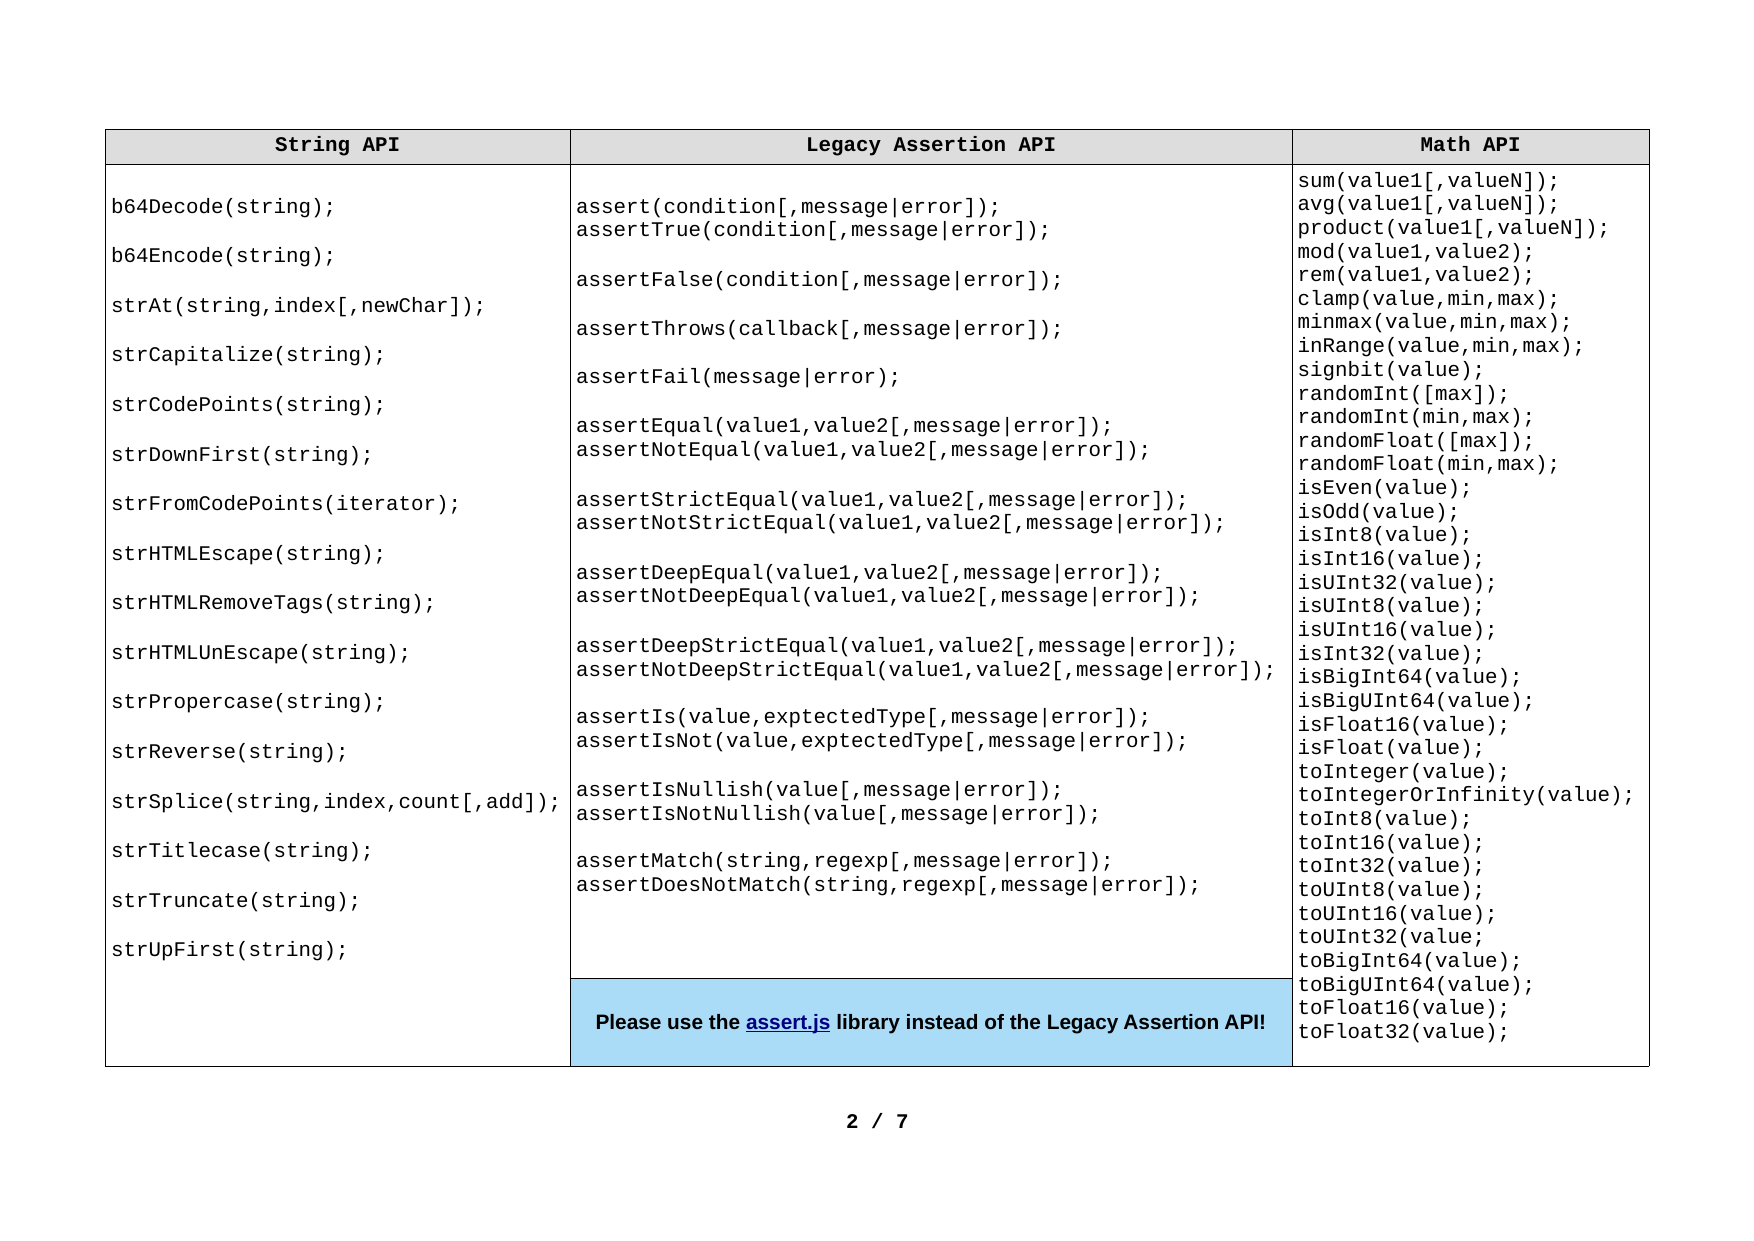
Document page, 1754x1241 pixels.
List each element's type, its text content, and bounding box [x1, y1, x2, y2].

table_cell b64Decode(string); b64Encode(string); strAt(string,index[,newChar]); strCapitalize(string); strCodePoints(string); strDownFirst(string); strFromCodePoints(iterator); strHTMLEscape(string); strHTMLRemoveTags(string); strHTMLUnEscape(string); strPropercase(string); strReverse(string); strSplice(string,index,count[,add]); strTitlecase(string); strTruncate(string); strUpFirst(string); [106, 165, 570, 1066]
table_cell assert(condition[,message|error]); assertTrue(condition[,message|error]); assertFalse(condition[,message|error]); assertThrows(callback[,message|error]); assertFail(message|error); assertEqual(value1,value2[,message|error]); assertNotEqual(value1,value2[,message|error]); assertStrictEqual(value1,value2[,message|error]); assertNotStrictEqual(value1,value2[,message|error]); assertDeepEqual(value1,value2[,message|error]); assertNotDeepEqual(value1,value2[,message|error]); assertDeepStrictEqual(value1,value2[,message|error]); assertNotDeepStrictEqual(value1,value2[,message|error]); assertIs(value,exptectedType[,message|error]); assertIsNot(value,exptectedType[,message|error]); assertIsNullish(value[,message|error]); assertIsNotNullish(value[,message|error]); assertMatch(string,regexp[,message|error]); assertDoesNotMatch(string,regexp[,message|error]); [571, 165, 1292, 978]
table_header Legacy Assertion API [571, 130, 1292, 164]
table_header Math API [1293, 130, 1649, 164]
table_header String API [106, 130, 570, 164]
table_cell Please use the assert.js library instead of the Legacy Assertion API! [571, 979, 1292, 1066]
table_cell sum(value1[,valueN]); avg(value1[,valueN]); product(value1[,valueN]); mod(value1,value2); rem(value1,value2); clamp(value,min,max); minmax(value,min,max); inRange(value,min,max); signbit(value); randomInt([max]); randomInt(min,max); randomFloat([max]); randomFloat(min,max); isEven(value); isOdd(value); isInt8(value); isInt16(value); isUInt32(value); isUInt8(value); isUInt16(value); isInt32(value); isBigInt64(value); isBigUInt64(value); isFloat16(value); isFloat(value); toInteger(value); toIntegerOrInfinity(value); toInt8(value); toInt16(value); toInt32(value); toUInt8(value); toUInt16(value); toUInt32(value; toBigInt64(value); toBigUInt64(value); toFloat16(value); toFloat32(value); [1293, 165, 1649, 1066]
